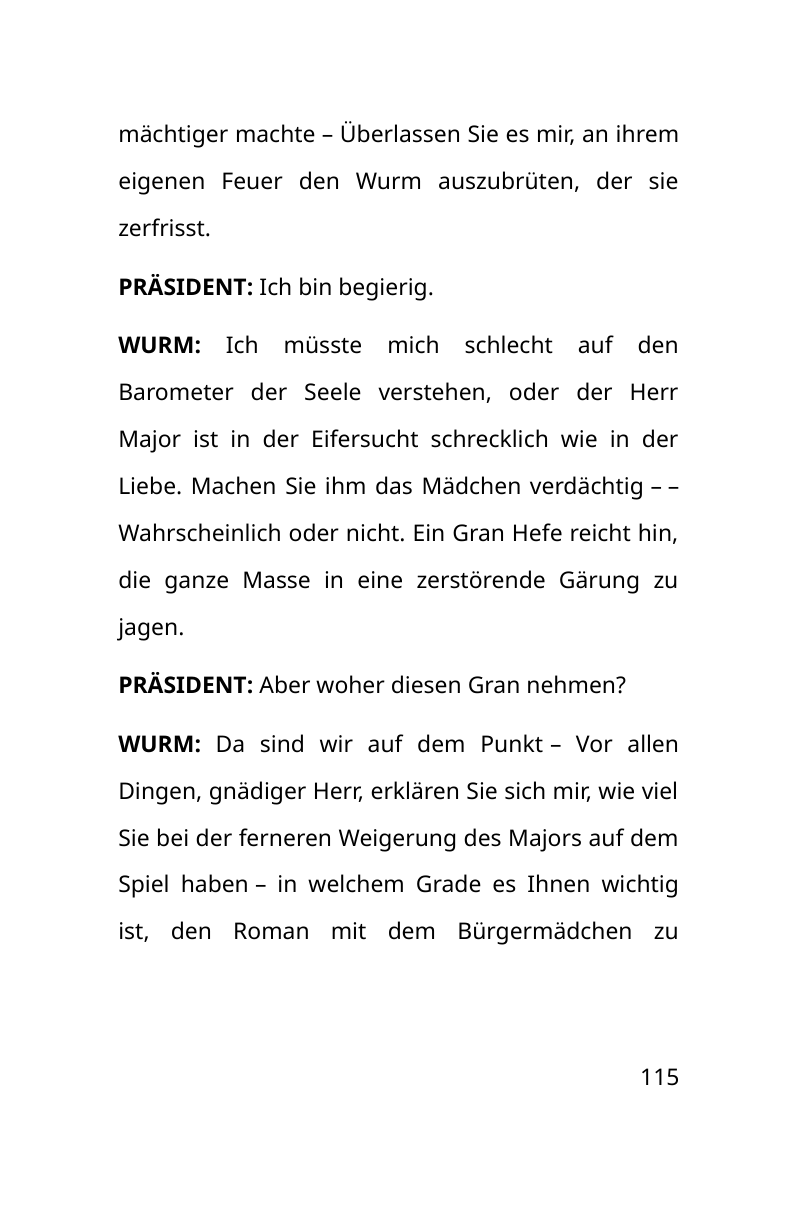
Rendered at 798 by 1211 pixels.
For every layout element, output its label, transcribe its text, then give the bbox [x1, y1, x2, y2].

text PRÄSIDENT: Ich bin begierig. [118, 271, 679, 302]
text WURM: Ich müsste mich schlecht auf den Barometer der Seele verstehen, oder der Herr Major ist in der Eifersucht schrecklich wie in der Liebe. Machen Sie ihm das Mädchen verdächtig – – Wahrscheinlich oder nicht. Ein Gran Hefe reicht hin, die ganze Masse in eine zerstörende Gärung zu jagen. [118, 329, 679, 642]
text WURM: Da sind wir auf dem Punkt – Vor allen Dingen, gnädiger Herr, erklären Sie sich mir, wie viel Sie bei der ferneren Weigerung des Majors auf dem Spiel haben – in welchem Grade es Ihnen wichtig ist, den Roman mit dem Bürgermädchen zu [118, 728, 679, 946]
text PRÄSIDENT: Aber woher diesen Gran nehmen? [118, 669, 679, 700]
text mächtiger machte – Überlassen Sie es mir, an ihrem eigenen Feuer den Wurm auszubrüten, der sie zerfrisst. [118, 118, 679, 243]
